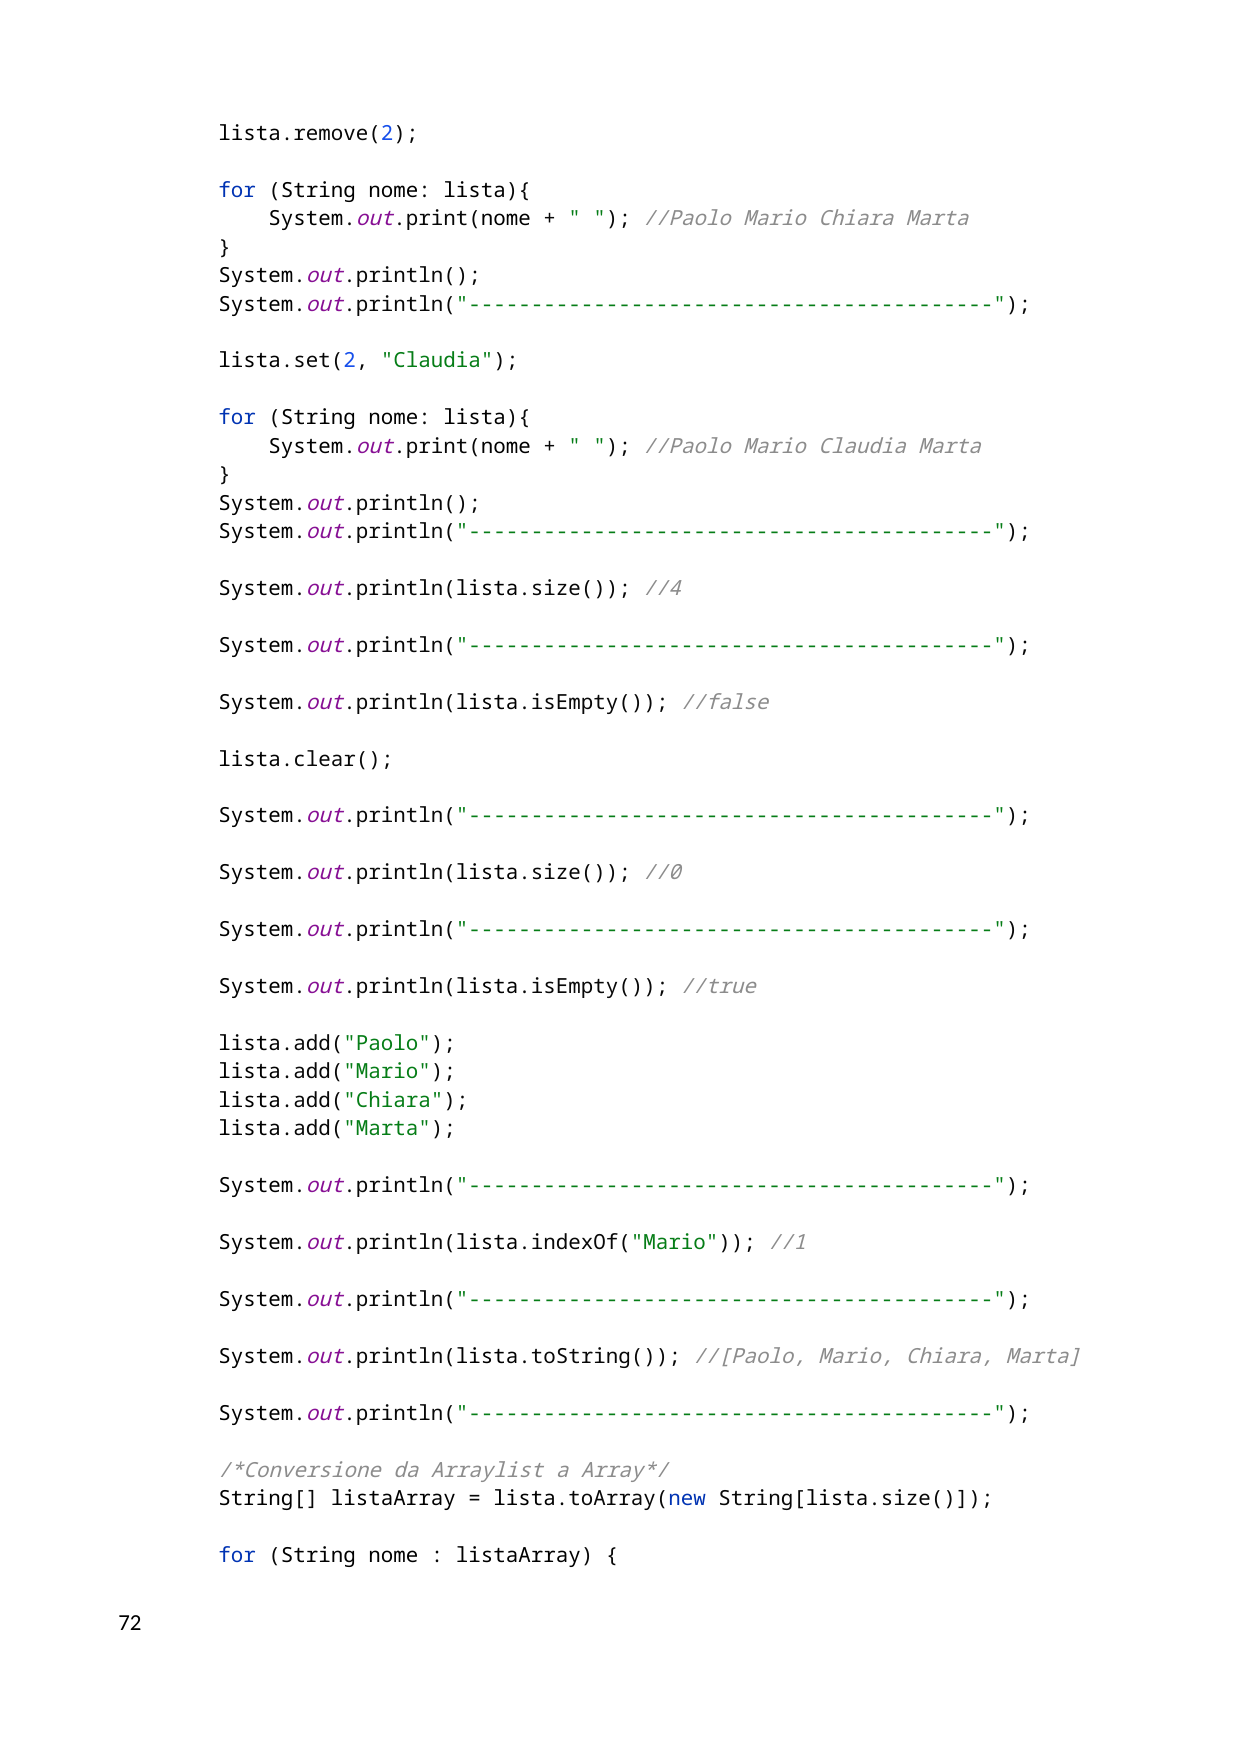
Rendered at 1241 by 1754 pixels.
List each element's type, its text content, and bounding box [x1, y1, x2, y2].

text lista.remove(2); for (String nome: lista){ System.out.print(nome + " "); //Paolo Mario Chiara Marta } System.out.println(); System.out.println("------------------------------------------"); lista.set(2, "Claudia"); for (String nome: lista){ System.out.print(nome + " "); //Paolo Mario Claudia Marta } System.out.println(); System.out.println("------------------------------------------"); System.out.println(lista.size()); //4 System.out.println("------------------------------------------"); System.out.println(lista.isEmpty()); //false lista.clear(); System.out.println("------------------------------------------"); System.out.println(lista.size()); //0 System.out.println("------------------------------------------"); System.out.println(lista.isEmpty()); //true lista.add("Paolo"); lista.add("Mario"); lista.add("Chiara"); lista.add("Marta"); System.out.println("------------------------------------------"); System.out.println(lista.indexOf("Mario")); //1 System.out.println("------------------------------------------"); System.out.println(lista.toString()); //[Paolo, Mario, Chiara, Marta] System.out.println("------------------------------------------"); /*Conversione da Arraylist a Array*/ String[] listaArray = lista.toArray(new String[lista.size()]); for (String nome : listaArray) { [118, 118, 1122, 1568]
